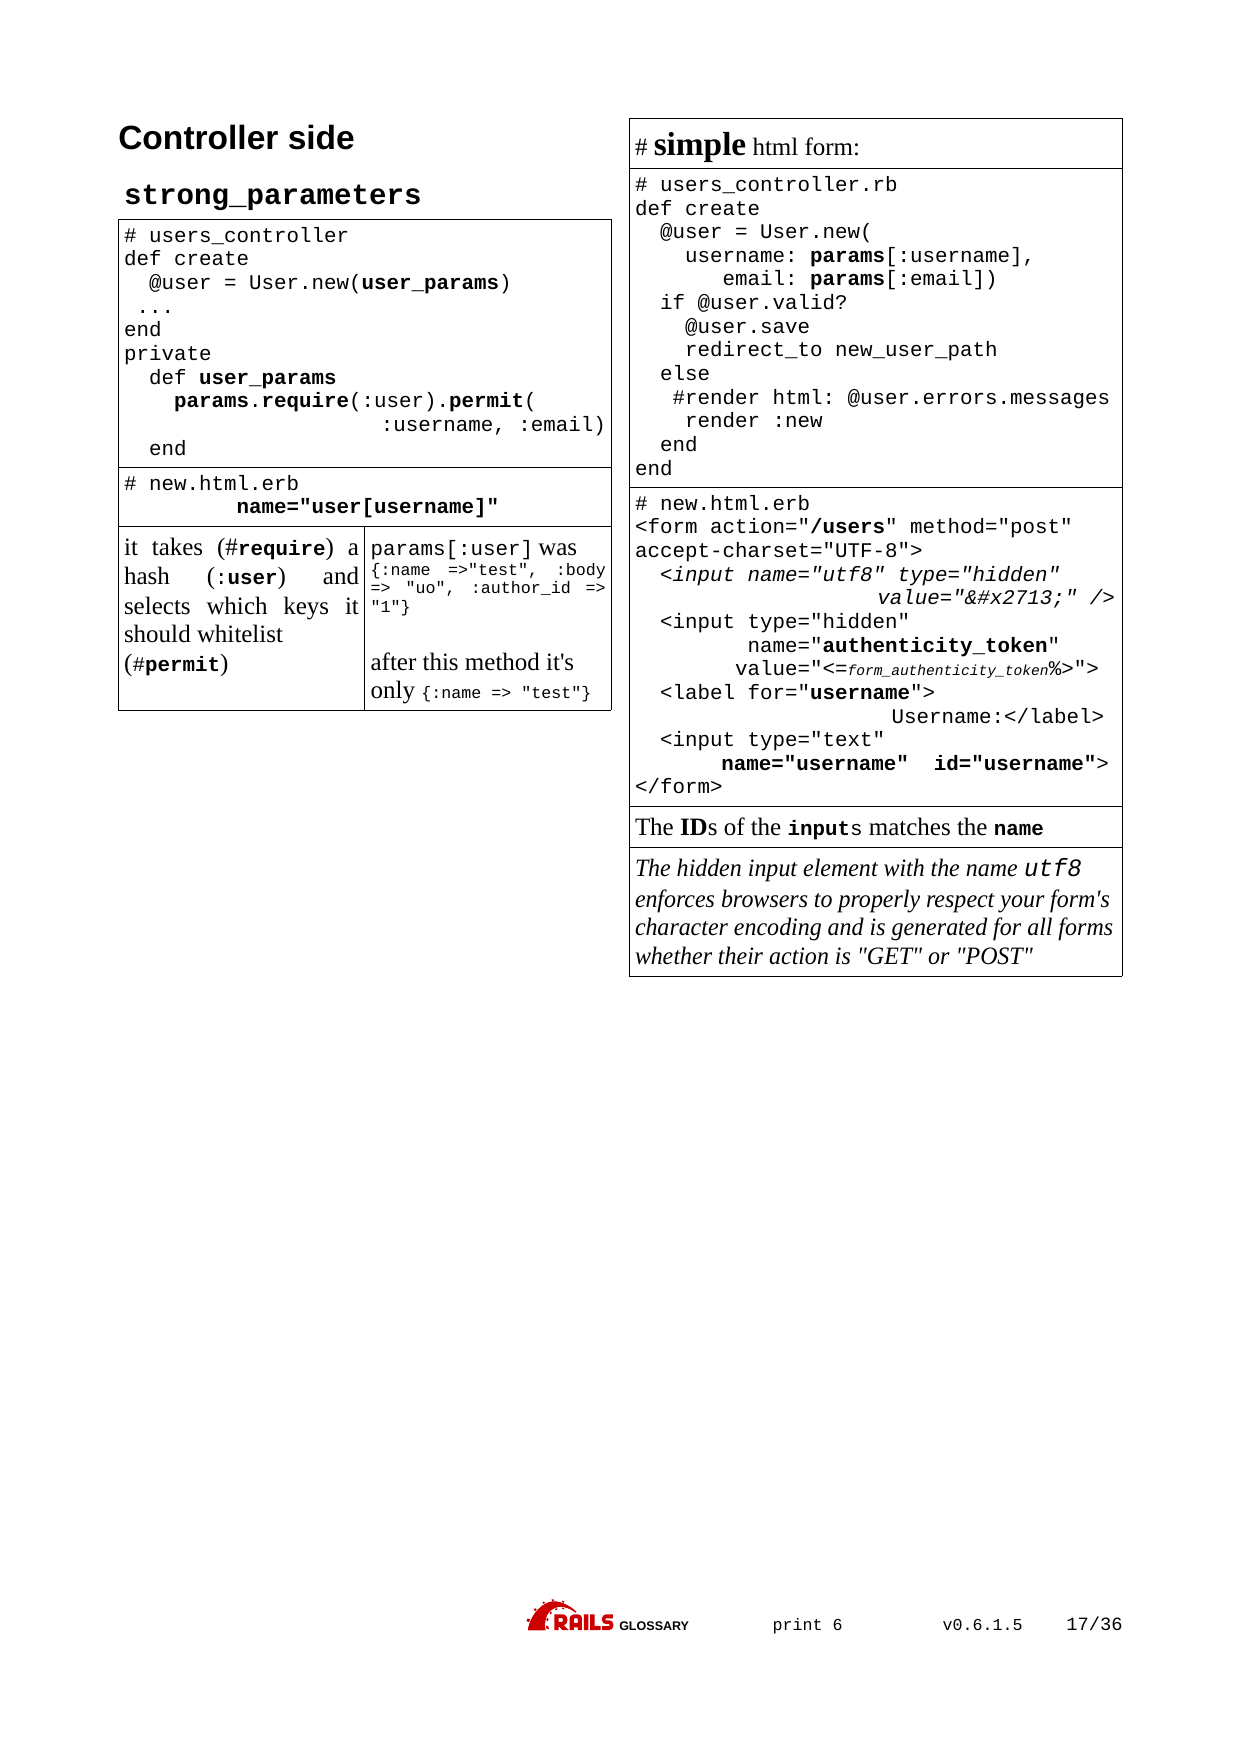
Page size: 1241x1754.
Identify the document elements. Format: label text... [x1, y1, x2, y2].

table_cell The hidden input element with the name utf8 enforces browsers to properly respect your form's character encoding and is generated for all forms whether their action is "GET" or "POST" [630, 848, 1122, 976]
table_cell it takes (#require) a hash (:user) and selects which keys it should whitelist (#permit) [119, 527, 364, 710]
table_cell # users_controller.rb def create @user = User.new( username: params[:username], email: params[:email]) if @user.valid? @user.save redirect_to new_user_path else #render html: @user.errors.messages render :new end end [630, 169, 1122, 487]
table_header strong_parameters [118, 160, 611, 219]
subtitle Controller side [118, 118, 611, 157]
table_cell The IDs of the inputs matches the name [630, 807, 1122, 847]
table_cell # new.html.erb <form action="/users" method="post" accept-charset="UTF-8"> <input name="utf8" type="hidden" value="&#x2713;" /> <input type="hidden" name="authenticity_token" value="<=form_authenticity_token%>"> <label for="username"> Username:</label> <input type="text" name="username" id="username"> </form> [630, 488, 1122, 806]
table_cell # new.html.erb name="user[username]" [119, 468, 611, 526]
table_header # simple html form: [630, 119, 1122, 168]
table_cell params[:user] was {:name =>"test", :body => "uo", :author_id => "1"} after this method it's only {:name => "test"} [365, 527, 611, 710]
table_cell # users_controller def create @user = User.new(user_params) ... end private def user_params params.require(:user).permit( :username, :email) end [119, 220, 611, 467]
